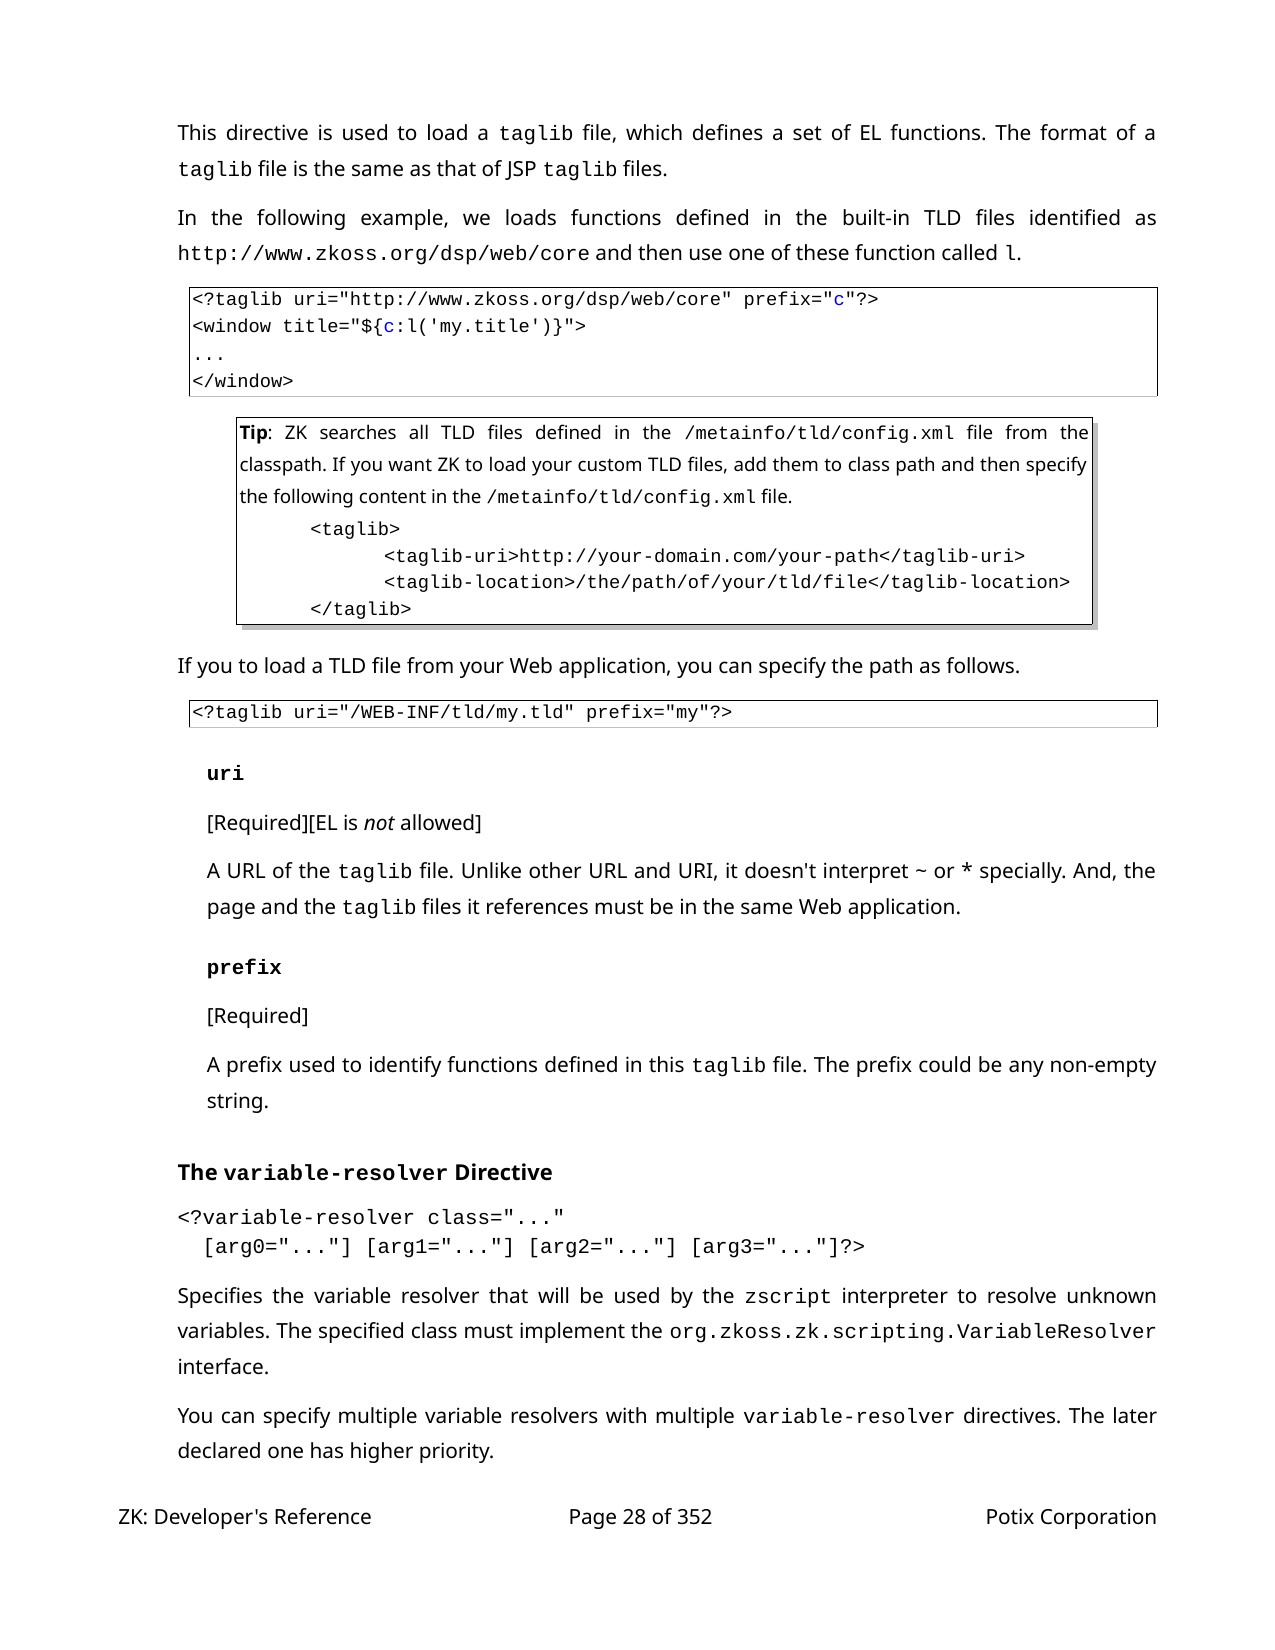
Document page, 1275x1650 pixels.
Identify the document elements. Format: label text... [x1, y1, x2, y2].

text <?taglib uri="/WEB-INF/tld/my.tld" prefix="my"?> [190, 701, 1157, 727]
text You can specify multiple variable resolvers with multiple variable-resolver directives. The later declared one has higher priority. [177, 1401, 1157, 1464]
text If you to load a TLD file from your Web application, you can specify the path as follows. [177, 651, 1157, 679]
text This directive is used to load a taglib file, which defines a set of EL functions. The format of a taglib file is the same as that of JSP taglib files. [177, 118, 1157, 182]
text Tip: ZK searches all TLD files defined in the /metainfo/tld/config.xml file from the classpath. If you want ZK to load your custom TLD files, add them to class path and then specify the following content in the /metainfo/tld/config.xml file. <taglib> <taglib-uri>http://your-domain.com/your-path</taglib-uri> <taglib-location>/the/path/of/your/tld/file</taglib-location> </taglib> [237, 418, 1092, 624]
text <window title="${c:l('my.title')}"> [190, 314, 1157, 339]
text A prefix used to identify functions defined in this taglib file. The prefix could be any non-empty string. [207, 1050, 1157, 1114]
subtitle The variable-resolver Directive [177, 1157, 1157, 1187]
text [Required][EL is not allowed] [207, 808, 1157, 836]
text <?variable-resolver class="..." [arg0="..."] [arg1="..."] [arg2="..."] [arg3="..."]?> [177, 1207, 1157, 1260]
text ... [190, 342, 1157, 366]
subtitle uri [207, 763, 1157, 787]
text [Required] [207, 1001, 1157, 1030]
text In the following example, we loads functions defined in the built-in TLD files identified as http://www.zkoss.org/dsp/web/core and then use one of these function called l. [177, 203, 1157, 267]
subtitle prefix [207, 957, 1157, 981]
text <?taglib uri="http://www.zkoss.org/dsp/web/core" prefix="c"?> [190, 288, 1157, 311]
text A URL of the taglib file. Unlike other URL and URI, it doesn't interpret ~ or * specially. And, the page and the taglib files it references must be in the same Web application. [207, 857, 1157, 921]
text </window> [190, 369, 1157, 396]
text Specifies the variable resolver that will be used by the zscript interpreter to resolve unknown variables. The specified class must implement the org.zkoss.zk.scripting.VariableResolver interface. [177, 1281, 1157, 1380]
